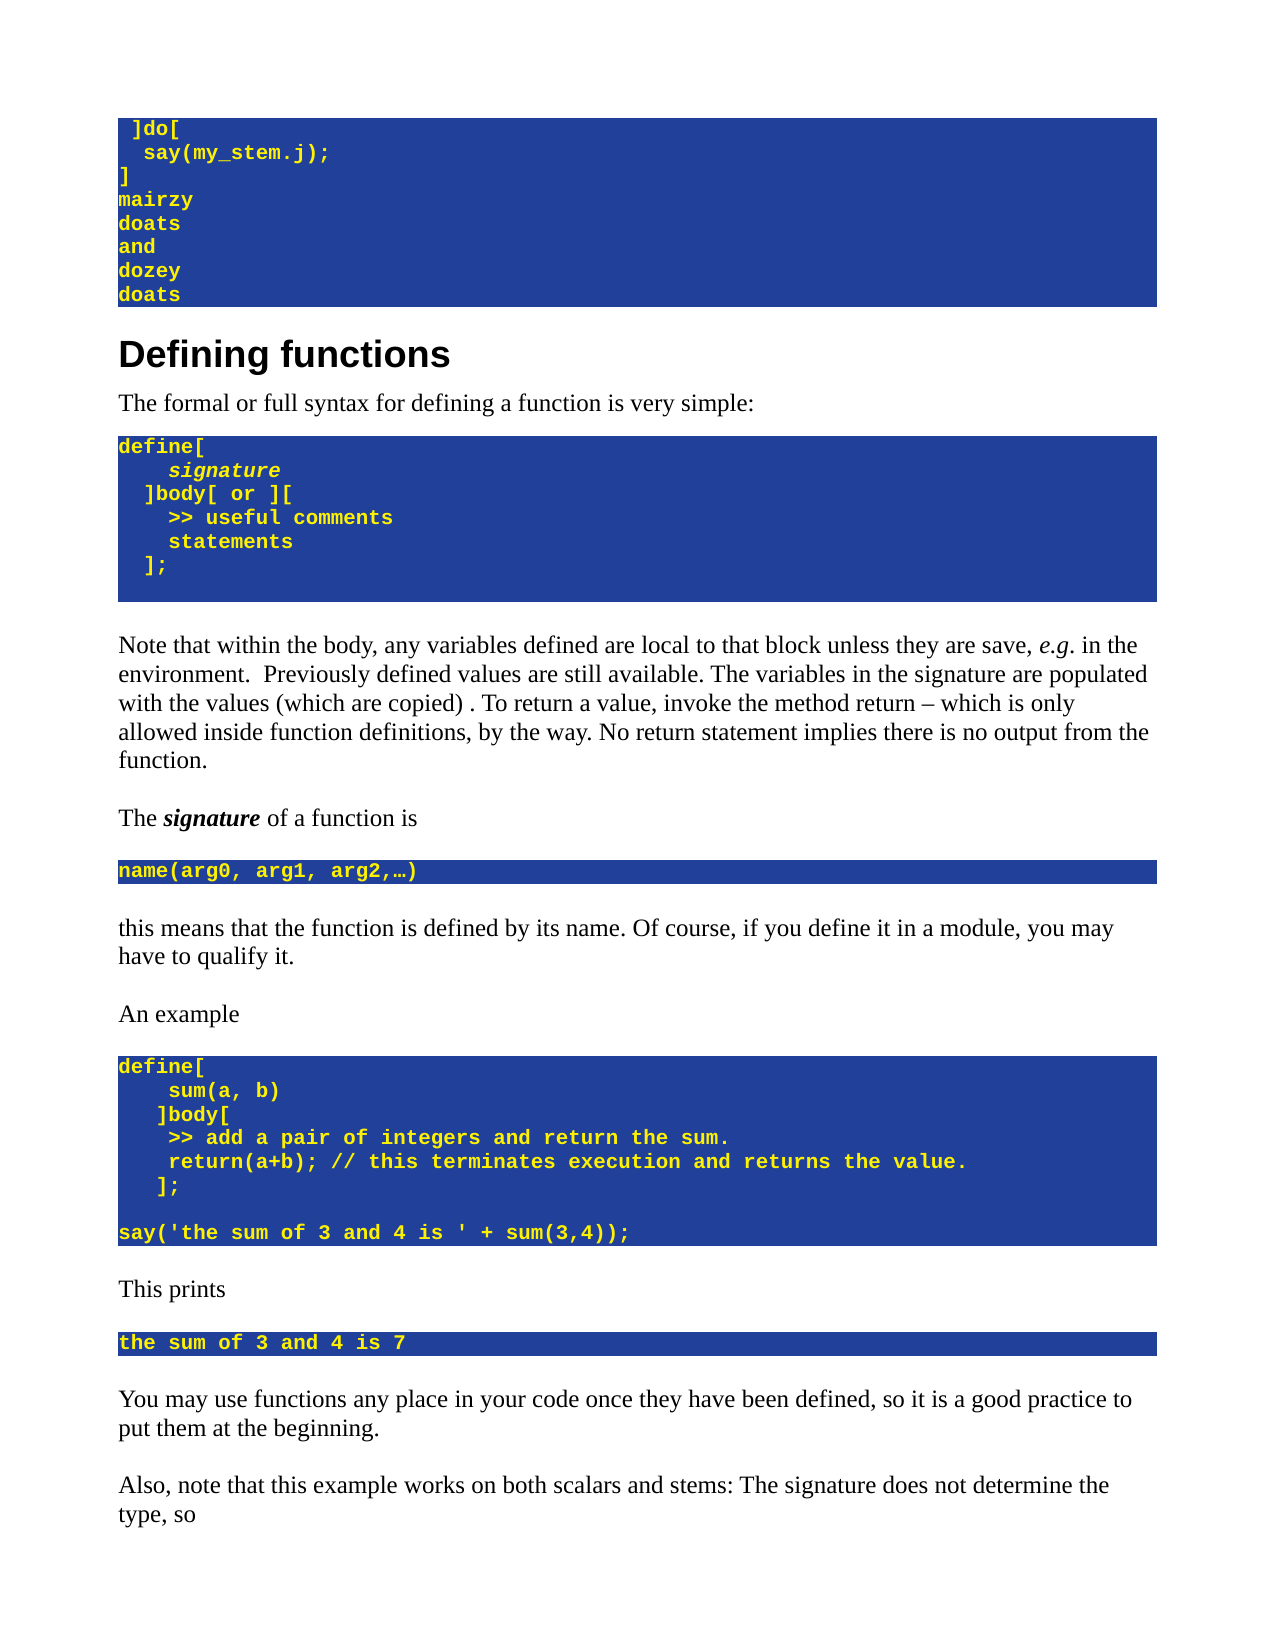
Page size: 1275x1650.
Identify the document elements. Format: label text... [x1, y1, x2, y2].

text define[ [118, 1056, 1157, 1080]
text An example [118, 999, 1157, 1028]
text the sum of 3 and 4 is 7 [118, 1332, 1157, 1356]
text and [118, 236, 1157, 260]
text >> useful comments [118, 507, 1157, 531]
text Note that within the body, any variables defined are local to that block unless they are save, e.g. in the environment. Previously defined values are still available. The variables in the signature are populated with the values (which are copied) . To return a value, invoke the method return – which is only allowed inside function definitions, by the way. No return statement implies there is no output from the function. [118, 602, 1157, 774]
text statements [118, 531, 1157, 554]
text ]body[ [118, 1104, 1157, 1127]
text This prints [118, 1246, 1157, 1303]
text mairzy [118, 189, 1157, 213]
text ]body[ or ][ [118, 483, 1157, 507]
subtitle Defining functions [118, 332, 1157, 376]
text Also, note that this example works on both scalars and stems: The signature does not determine the type, so [118, 1471, 1157, 1528]
text dozey [118, 260, 1157, 284]
text ]; [118, 1175, 1157, 1198]
text You may use functions any place in your code once they have been defined, so it is a good practice to put them at the beginning. [118, 1384, 1157, 1442]
text say(my_stem.j); [118, 142, 1157, 165]
text sum(a, b) [118, 1080, 1157, 1104]
text say('the sum of 3 and 4 is ' + sum(3,4)); [118, 1222, 1157, 1246]
text doats [118, 284, 1157, 307]
text this means that the function is defined by its name. Of course, if you define it in a module, you may have to qualify it. [118, 913, 1157, 970]
text doats [118, 213, 1157, 236]
text The formal or full syntax for defining a function is very simple: [118, 388, 1157, 417]
text >> add a pair of integers and return the sum. [118, 1127, 1157, 1151]
text ]; [118, 554, 1157, 578]
text name(arg0, arg1, arg2,…) [118, 860, 1157, 884]
text define[ [118, 436, 1157, 460]
text ] [118, 165, 1157, 189]
text signature [118, 460, 1157, 483]
text ]do[ [118, 118, 1157, 142]
text The signature of a function is [118, 803, 1157, 832]
text return(a+b); // this terminates execution and returns the value. [118, 1151, 1157, 1175]
